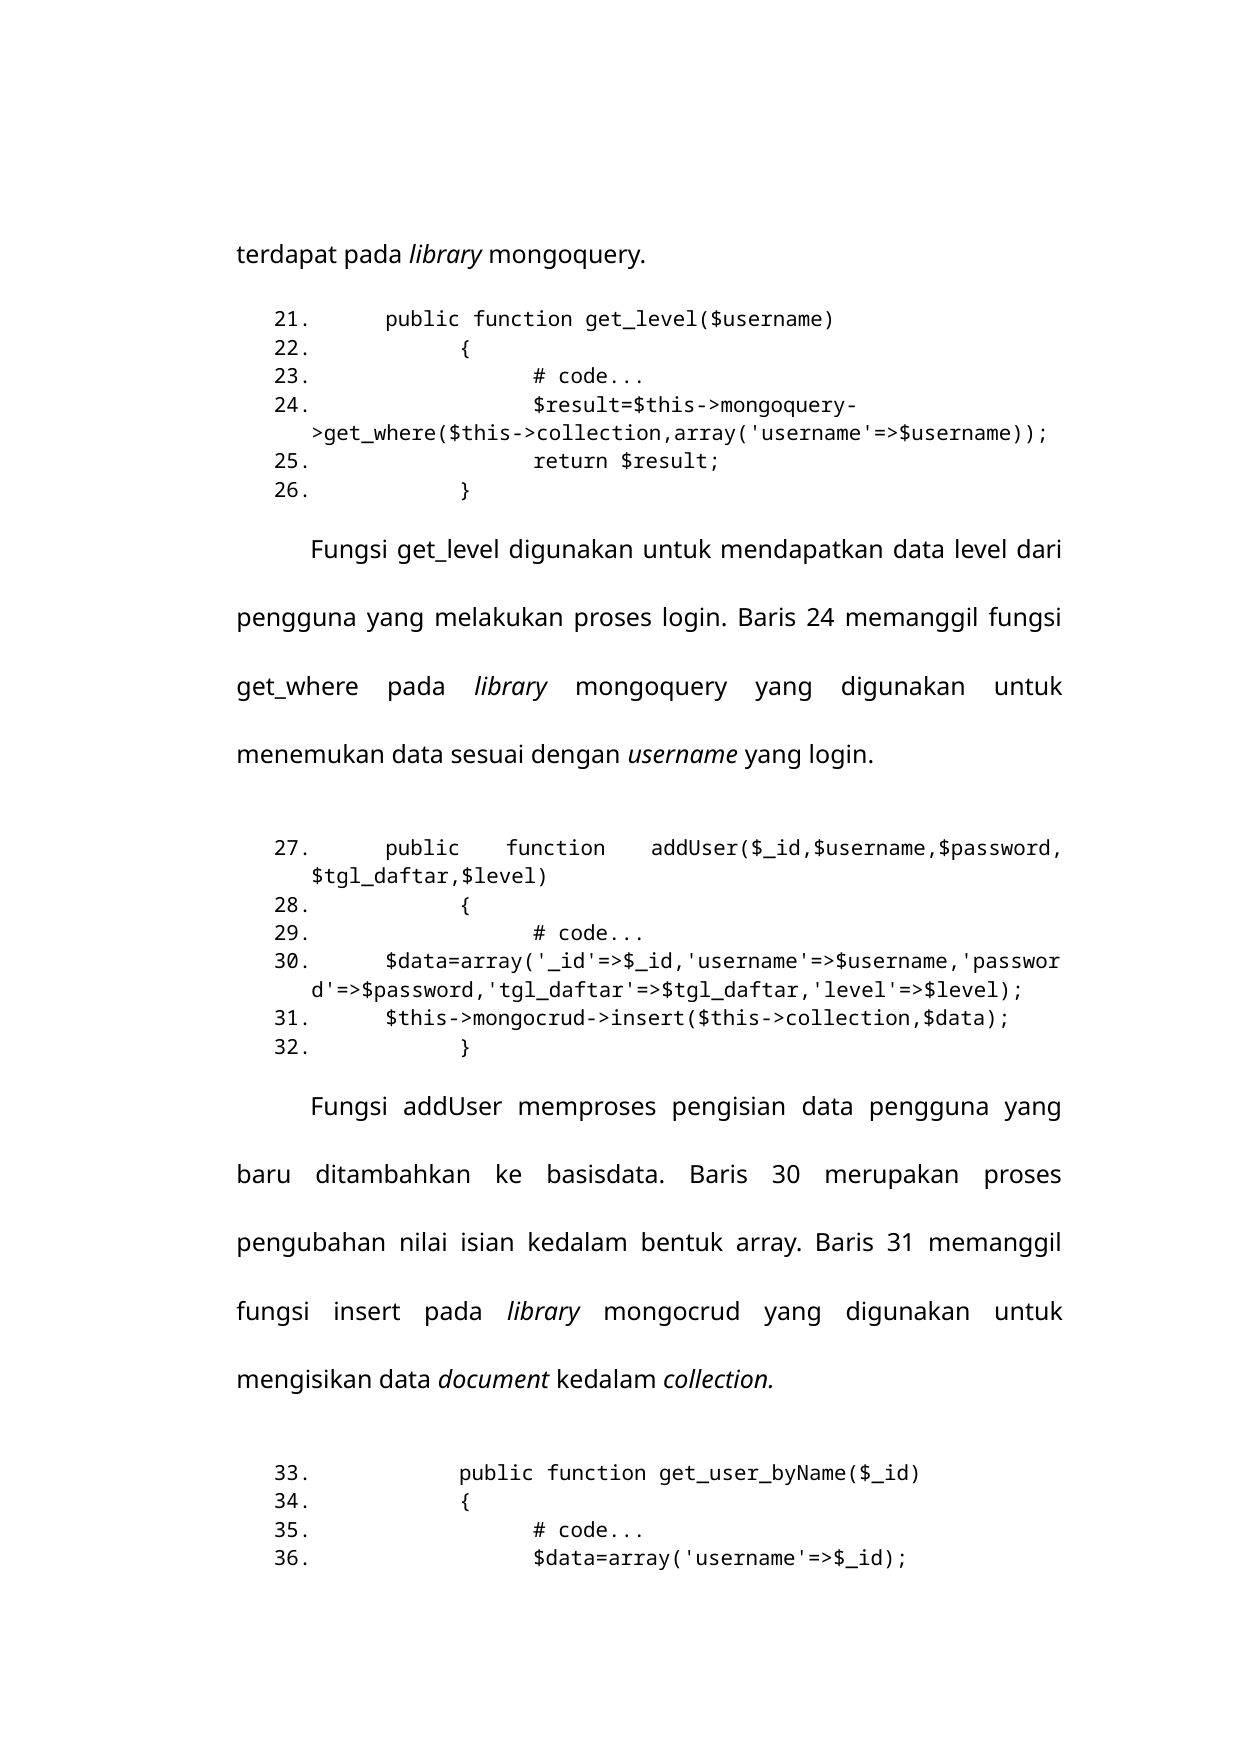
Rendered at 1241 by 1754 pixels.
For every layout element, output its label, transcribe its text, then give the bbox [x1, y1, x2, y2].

list } [274, 1032, 1063, 1060]
list { [274, 890, 1063, 918]
list return $result; [274, 447, 1063, 475]
list public function addUser($_id,$username,$password,$tgl_daftar,$level) [274, 833, 1063, 890]
list $data=array('_id'=>$_id,'username'=>$username,'password'=>$password,'tgl_daftar'=>$tgl_daftar,'level'=>$level); [274, 947, 1063, 1003]
text Fungsi addUser memproses pengisian data pengguna yang baru ditambahkan ke basisdata. Baris 30 merupakan proses pengubahan nilai isian kedalam bentuk array. Baris 31 memanggil fungsi insert pada library mongocrud yang digunakan untuk mengisikan data document kedalam collection. [236, 1089, 1063, 1395]
list { [274, 1486, 1063, 1515]
list # code... [274, 361, 1063, 390]
list } [274, 475, 1063, 503]
text terdapat pada library mongoquery. [236, 236, 1063, 270]
list $this->mongocrud->insert($this->collection,$data); [274, 1003, 1063, 1032]
text Fungsi get_level digunakan untuk mendapatkan data level dari pengguna yang melakukan proses login. Baris 24 memanggil fungsi get_where pada library mongoquery yang digunakan untuk menemukan data sesuai dengan username yang login. [236, 532, 1063, 770]
list # code... [274, 1515, 1063, 1543]
list # code... [274, 918, 1063, 947]
list public function get_user_byName($_id) [274, 1458, 1063, 1486]
list { [274, 333, 1063, 361]
list public function get_level($username) [274, 304, 1063, 333]
list $result=$this->mongoquery->get_where($this->collection,array('username'=>$username)); [274, 390, 1063, 447]
list $data=array('username'=>$_id); [274, 1543, 1063, 1572]
